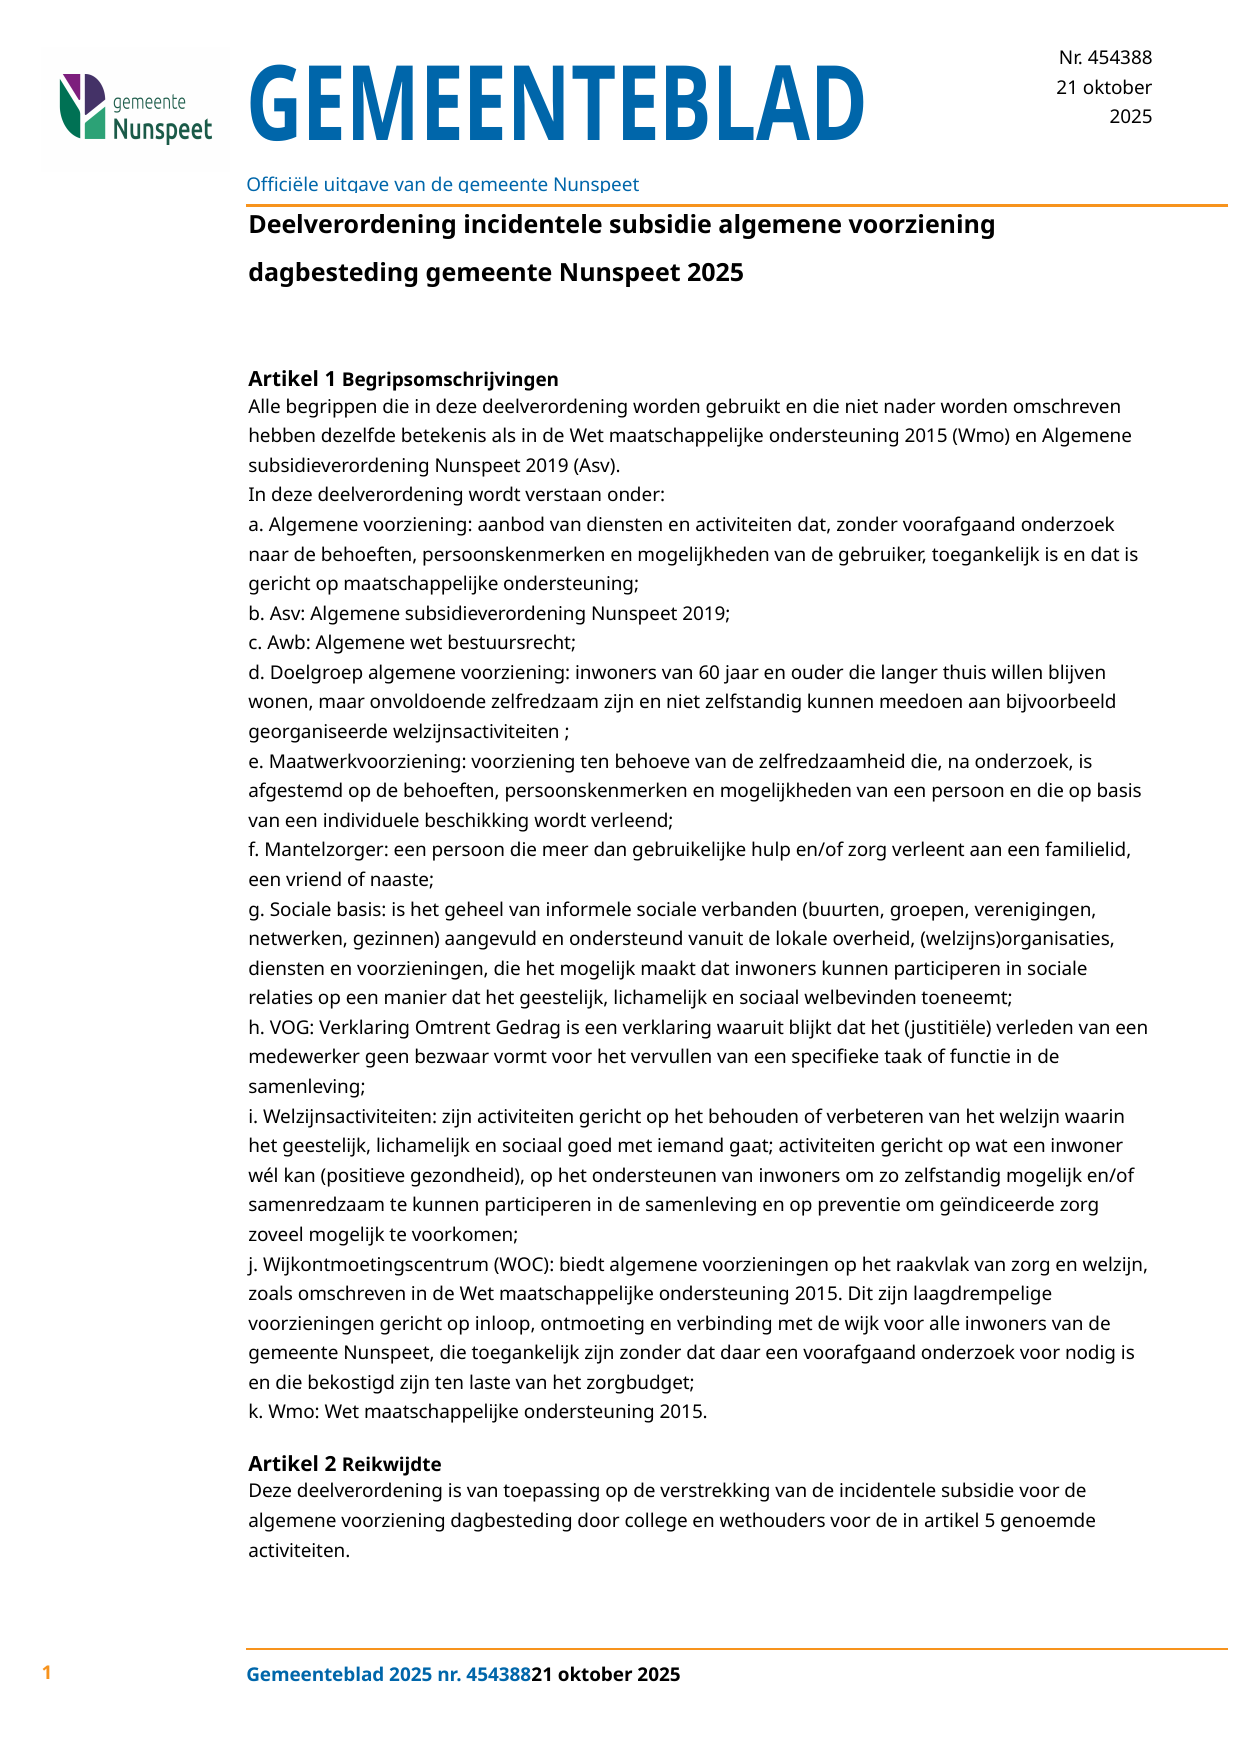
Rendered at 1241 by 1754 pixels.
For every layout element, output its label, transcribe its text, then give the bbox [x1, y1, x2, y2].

text b. Asv: Algemene subsidieverordening Nunspeet 2019; [248, 600, 1152, 626]
text a. Algemene voorziening: aanbod van diensten en activiteiten dat, zonder voorafgaand onderzoek naar de behoeften, persoonskenmerken en mogelijkheden van de gebruiker, toegankelijk is en dat is gericht op maatschappelijke ondersteuning; [248, 511, 1152, 596]
text Artikel 2 Reikwijdte [248, 1449, 1152, 1478]
text g. Sociale basis: is het geheel van informele sociale verbanden (buurten, groepen, verenigingen, netwerken, gezinnen) aangevuld en ondersteund vanuit de lokale overheid, (welzijns)organisaties, diensten en voorzieningen, die het mogelijk maakt dat inwoners kunnen participeren in sociale relaties op een manier dat het geestelijk, lichamelijk en sociaal welbevinden toeneemt; [248, 896, 1152, 1010]
text e. Maatwerkvoorziening: voorziening ten behoeve van de zelfredzaamheid die, na onderzoek, is afgestemd op de behoeften, persoonskenmerken en mogelijkheden van een persoon en die op basis van een individuele beschikking wordt verleend; [248, 748, 1152, 833]
text In deze deelverordening wordt verstaan onder: [248, 482, 1152, 507]
picture [41, 47, 231, 172]
text h. VOG: Verklaring Omtrent Gedrag is een verklaring waaruit blijkt dat het (justitiële) verleden van een medewerker geen bezwaar vormt voor het vervullen van een specifieke taak of functie in de samenleving; [248, 1014, 1152, 1099]
text Artikel 1 Begripsomschrijvingen [248, 364, 1152, 393]
text Deze deelverordening is van toepassing op de verstrekking van de incidentele subsidie voor de algemene voorziening dagbesteding door college en wethouders voor de in artikel 5 genoemde activiteiten. [248, 1478, 1152, 1562]
text f. Mantelzorger: een persoon die meer dan gebruikelijke hulp en/of zorg verleent aan een familielid, een vriend of naaste; [248, 837, 1152, 892]
text Deelverordening incidentele subsidie algemene voorziening dagbesteding gemeente Nunspeet 2025 [248, 207, 1152, 288]
text Alle begrippen die in deze deelverordening worden gebruikt en die niet nader worden omschreven hebben dezelfde betekenis als in de Wet maatschappelijke ondersteuning 2015 (Wmo) en Algemene subsidieverordening Nunspeet 2019 (Asv). [248, 393, 1152, 478]
text c. Awb: Algemene wet bestuursrecht; [248, 629, 1152, 655]
text d. Doelgroep algemene voorziening: inwoners van 60 jaar en ouder die langer thuis willen blijven wonen, maar onvoldoende zelfredzaam zijn en niet zelfstandig kunnen meedoen aan bijvoorbeeld georganiseerde welzijnsactiviteiten ; [248, 659, 1152, 744]
text i. Welzijnsactiviteiten: zijn activiteiten gericht op het behouden of verbeteren van het welzijn waarin het geestelijk, lichamelijk en sociaal goed met iemand gaat; activiteiten gericht op wat een inwoner wél kan (positieve gezondheid), op het ondersteunen van inwoners om zo zelfstandig mogelijk en/of samenredzaam te kunnen participeren in de samenleving en op preventie om geïndiceerde zorg zoveel mogelijk te voorkomen; [248, 1103, 1152, 1247]
text k. Wmo: Wet maatschappelijke ondersteuning 2015. [248, 1399, 1152, 1424]
text j. Wijkontmoetingscentrum (WOC): biedt algemene voorzieningen op het raakvlak van zorg en welzijn, zoals omschreven in de Wet maatschappelijke ondersteuning 2015. Dit zijn laagdrempelige voorzieningen gericht op inloop, ontmoeting en verbinding met de wijk voor alle inwoners van de gemeente Nunspeet, die toegankelijk zijn zonder dat daar een voorafgaand onderzoek voor nodig is en die bekostigd zijn ten laste van het zorgbudget; [248, 1251, 1152, 1395]
